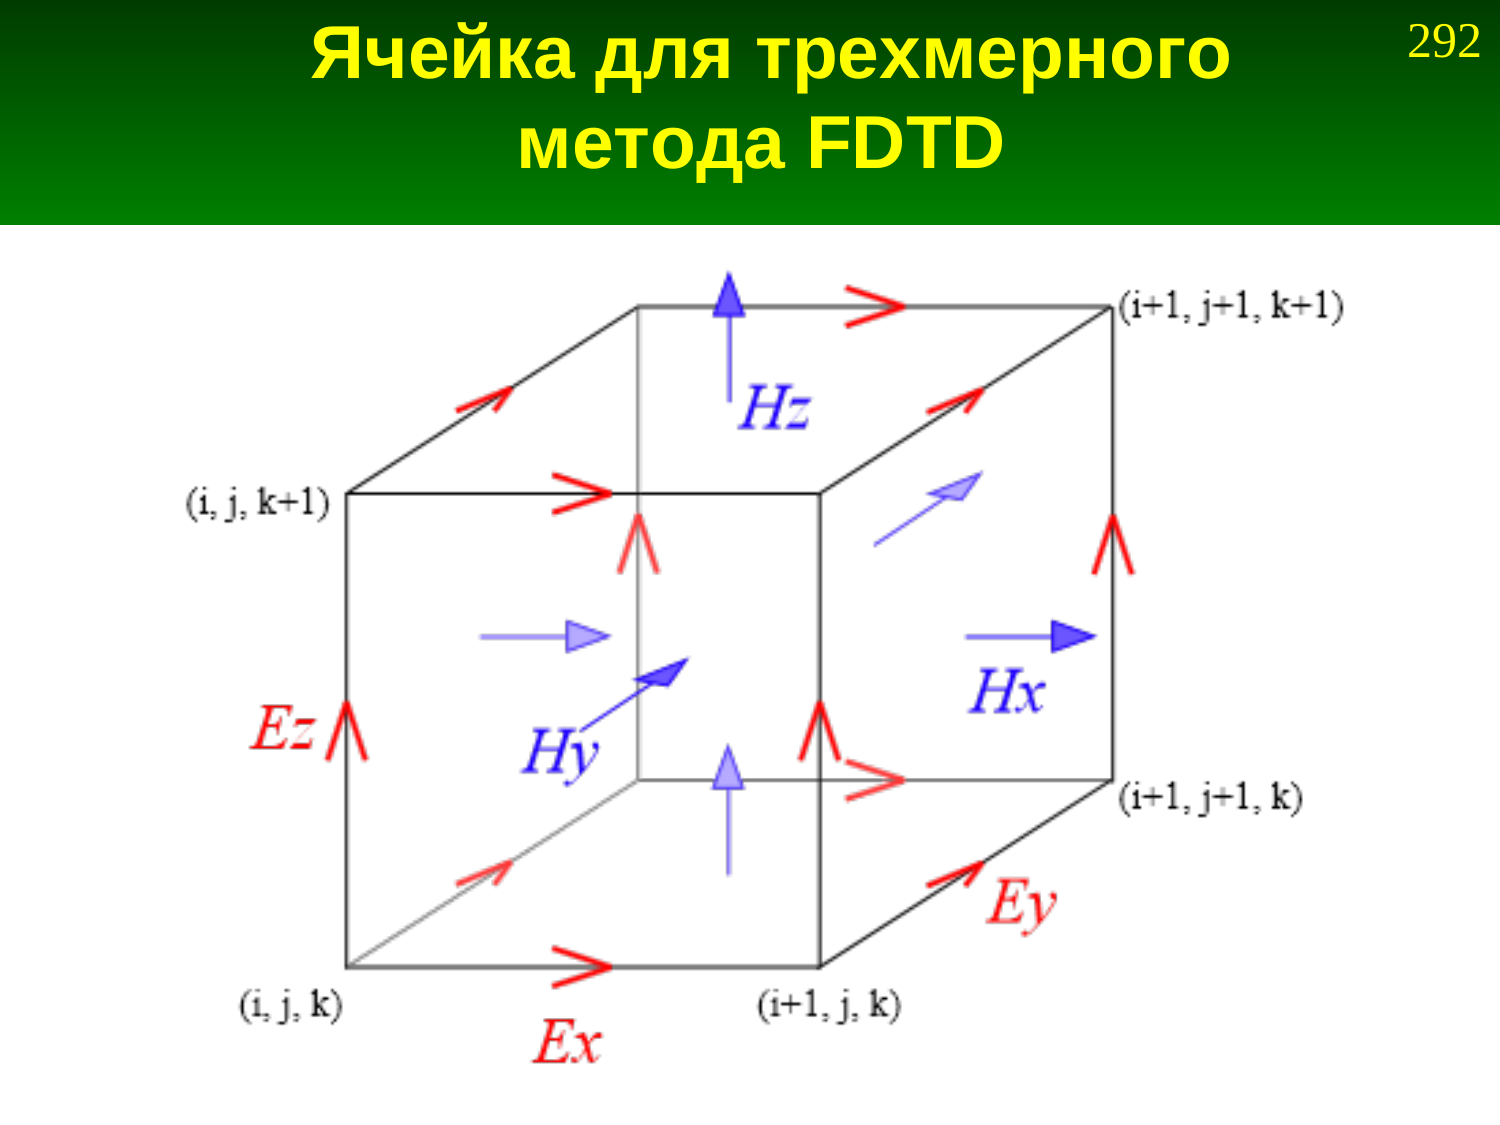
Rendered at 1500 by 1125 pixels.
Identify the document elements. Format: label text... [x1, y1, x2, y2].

picture [171, 253, 1371, 1099]
title Ячейка для трехмерного метода FDTD [123, 0, 1399, 192]
